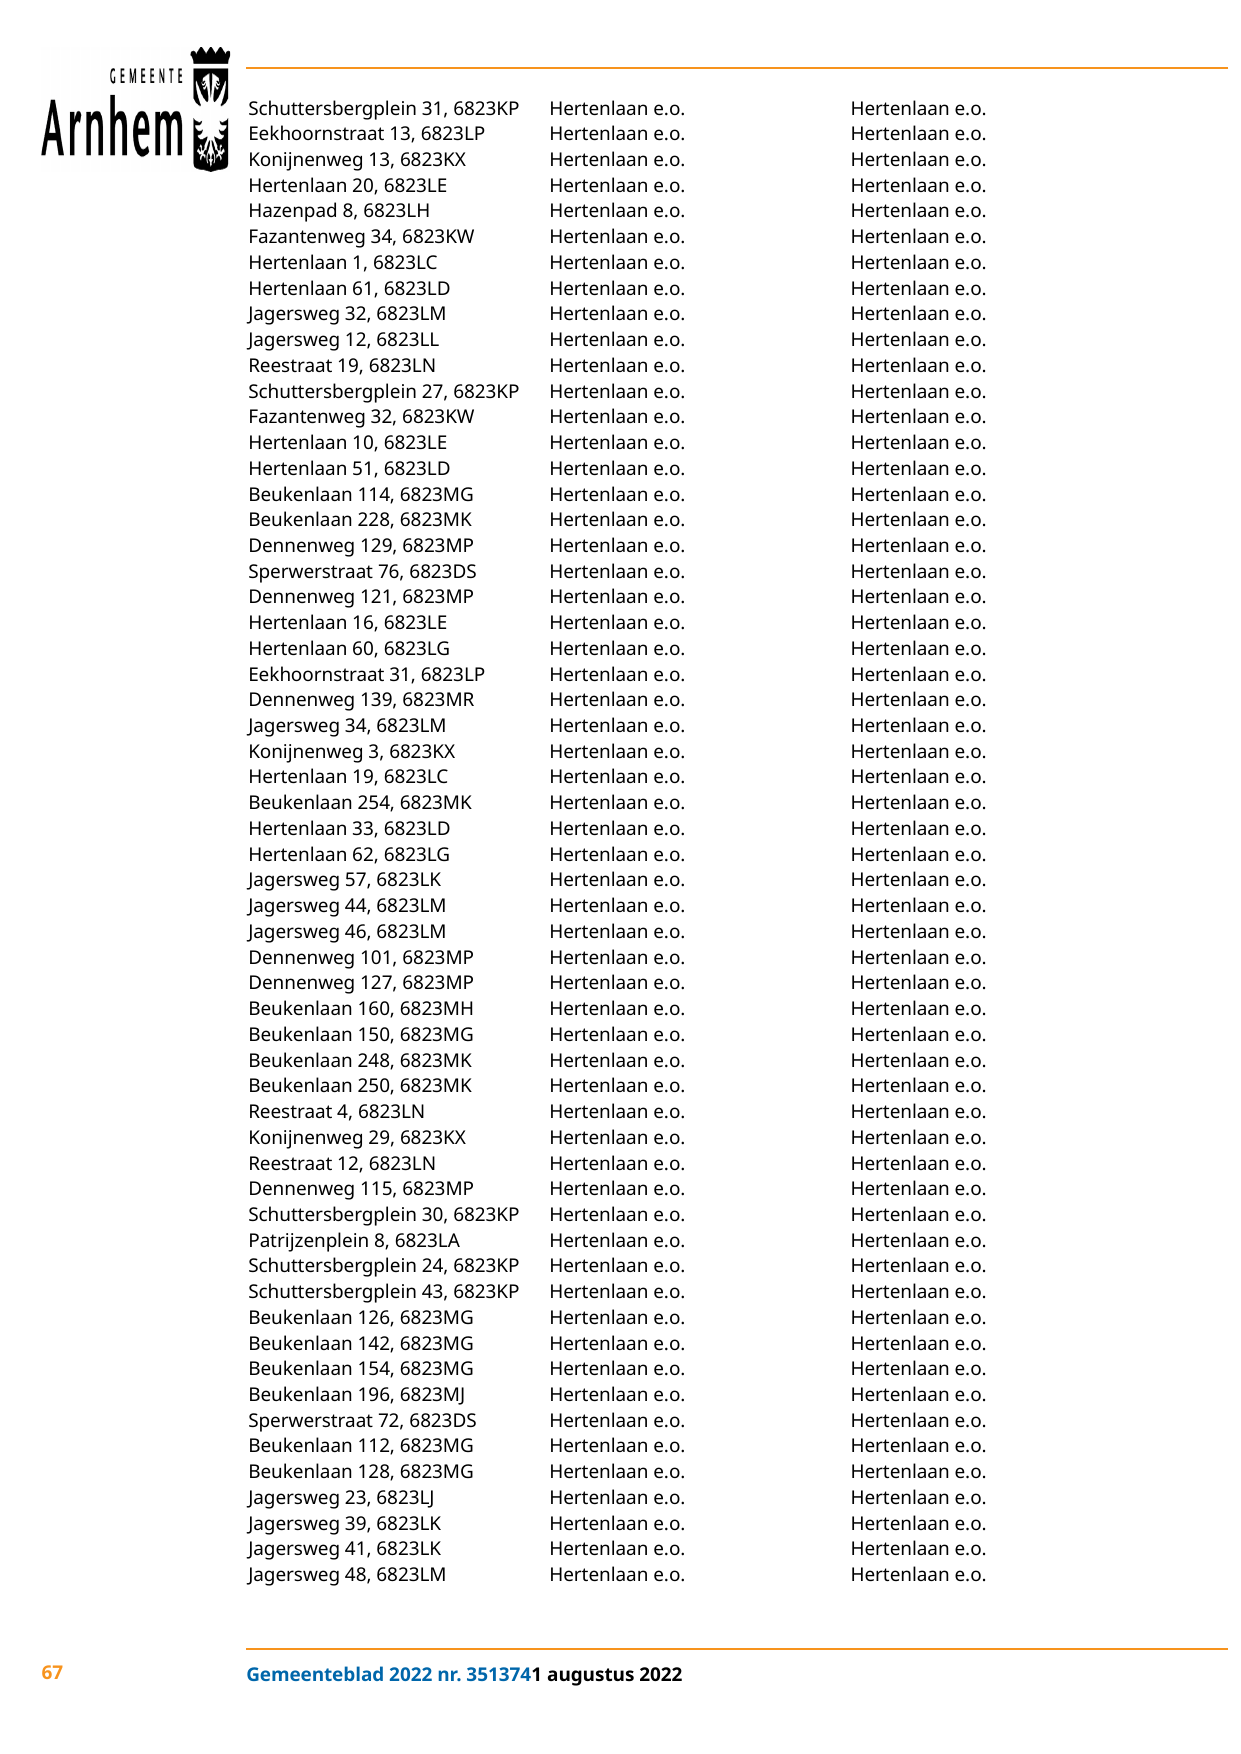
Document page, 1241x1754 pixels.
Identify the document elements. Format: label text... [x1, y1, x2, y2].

table_cell Hertenlaan e.o. [850, 1459, 1152, 1484]
table_cell Hertenlaan e.o. [549, 1253, 850, 1278]
table_cell Hertenlaan e.o. [549, 918, 850, 944]
table_cell Schuttersbergplein 31, 6823KP [248, 95, 549, 121]
table_cell Hertenlaan e.o. [850, 378, 1152, 403]
table_cell Hertenlaan e.o. [850, 506, 1152, 532]
table_cell Hertenlaan e.o. [549, 1278, 850, 1304]
table_cell Hertenlaan e.o. [850, 815, 1152, 841]
table_cell Dennenweg 101, 6823MP [248, 944, 549, 969]
table_cell Hertenlaan e.o. [850, 1073, 1152, 1098]
table_cell Hertenlaan e.o. [850, 1381, 1152, 1407]
table_cell Hertenlaan e.o. [850, 1278, 1152, 1304]
table_cell Hertenlaan e.o. [549, 378, 850, 403]
table_cell Hertenlaan e.o. [850, 918, 1152, 944]
table_cell Jagersweg 39, 6823LK [248, 1510, 549, 1536]
table_cell Hertenlaan e.o. [549, 224, 850, 249]
table_cell Hertenlaan e.o. [850, 893, 1152, 918]
table_cell Hertenlaan e.o. [850, 172, 1152, 198]
table_cell Hertenlaan 60, 6823LG [248, 635, 549, 661]
table_cell Hertenlaan e.o. [850, 1201, 1152, 1227]
table_cell Jagersweg 44, 6823LM [248, 893, 549, 918]
table_cell Eekhoornstraat 31, 6823LP [248, 661, 549, 687]
table_cell Beukenlaan 250, 6823MK [248, 1073, 549, 1098]
table_cell Dennenweg 121, 6823MP [248, 584, 549, 609]
table_cell Hertenlaan e.o. [850, 1124, 1152, 1150]
table_cell Jagersweg 57, 6823LK [248, 867, 549, 892]
table_cell Hertenlaan e.o. [850, 841, 1152, 867]
table_cell Hertenlaan e.o. [549, 790, 850, 815]
table_cell Hertenlaan e.o. [549, 764, 850, 789]
table_cell Hertenlaan e.o. [549, 1433, 850, 1458]
table_cell Hertenlaan e.o. [850, 1047, 1152, 1072]
table_cell Hertenlaan e.o. [549, 1021, 850, 1047]
table_cell Hertenlaan e.o. [850, 121, 1152, 146]
table_cell Beukenlaan 254, 6823MK [248, 790, 549, 815]
table_cell Hertenlaan e.o. [850, 224, 1152, 249]
table_cell Beukenlaan 114, 6823MG [248, 481, 549, 506]
table_cell Konijnenweg 29, 6823KX [248, 1124, 549, 1150]
table_cell Hertenlaan e.o. [549, 1381, 850, 1407]
table_cell Hertenlaan e.o. [850, 1356, 1152, 1381]
table_cell Hertenlaan e.o. [850, 1433, 1152, 1458]
table_cell Jagersweg 46, 6823LM [248, 918, 549, 944]
table_cell Konijnenweg 3, 6823KX [248, 738, 549, 764]
table_cell Hertenlaan e.o. [850, 558, 1152, 584]
table_cell Hertenlaan e.o. [549, 1561, 850, 1587]
table_cell Hertenlaan e.o. [549, 326, 850, 352]
table_cell Hertenlaan e.o. [549, 121, 850, 146]
table_cell Hertenlaan 51, 6823LD [248, 455, 549, 481]
table_cell Beukenlaan 126, 6823MG [248, 1304, 549, 1330]
table_cell Beukenlaan 160, 6823MH [248, 995, 549, 1021]
table_cell Hertenlaan e.o. [850, 481, 1152, 506]
table_cell Fazantenweg 32, 6823KW [248, 404, 549, 429]
table_cell Hazenpad 8, 6823LH [248, 198, 549, 223]
table_cell Reestraat 4, 6823LN [248, 1098, 549, 1124]
table_cell Hertenlaan e.o. [850, 198, 1152, 223]
table_cell Hertenlaan 10, 6823LE [248, 429, 549, 455]
table_cell Hertenlaan e.o. [850, 1407, 1152, 1433]
table_cell Schuttersbergplein 30, 6823KP [248, 1201, 549, 1227]
table_cell Hertenlaan e.o. [549, 404, 850, 429]
table_cell Hertenlaan e.o. [850, 944, 1152, 969]
table_cell Hertenlaan e.o. [549, 1536, 850, 1561]
table_cell Hertenlaan e.o. [549, 1047, 850, 1072]
table_cell Hertenlaan e.o. [549, 249, 850, 275]
table_cell Hertenlaan e.o. [850, 1253, 1152, 1278]
table_cell Hertenlaan e.o. [549, 687, 850, 712]
table_cell Beukenlaan 142, 6823MG [248, 1330, 549, 1356]
table_cell Hertenlaan e.o. [850, 455, 1152, 481]
table_cell Hertenlaan 19, 6823LC [248, 764, 549, 789]
table_cell Hertenlaan e.o. [850, 326, 1152, 352]
table_cell Hertenlaan e.o. [850, 584, 1152, 609]
table_cell Hertenlaan e.o. [850, 790, 1152, 815]
table_cell Hertenlaan e.o. [549, 1459, 850, 1484]
table_cell Hertenlaan e.o. [549, 1510, 850, 1536]
table_cell Dennenweg 127, 6823MP [248, 970, 549, 995]
table_cell Hertenlaan e.o. [549, 738, 850, 764]
table_cell Hertenlaan e.o. [549, 429, 850, 455]
table_cell Hertenlaan e.o. [850, 532, 1152, 558]
table_cell Hertenlaan e.o. [850, 635, 1152, 661]
table_cell Jagersweg 41, 6823LK [248, 1536, 549, 1561]
table_cell Hertenlaan e.o. [850, 609, 1152, 635]
table_cell Dennenweg 115, 6823MP [248, 1175, 549, 1201]
table_cell Jagersweg 12, 6823LL [248, 326, 549, 352]
table_cell Hertenlaan e.o. [549, 1407, 850, 1433]
table_cell Hertenlaan e.o. [549, 172, 850, 198]
table_cell Hertenlaan e.o. [549, 1098, 850, 1124]
table_cell Schuttersbergplein 24, 6823KP [248, 1253, 549, 1278]
table_cell Hertenlaan e.o. [549, 95, 850, 121]
table_cell Hertenlaan 33, 6823LD [248, 815, 549, 841]
table_cell Hertenlaan e.o. [850, 1150, 1152, 1175]
table_cell Hertenlaan e.o. [549, 301, 850, 326]
table_cell Hertenlaan 61, 6823LD [248, 275, 549, 301]
table_cell Beukenlaan 128, 6823MG [248, 1459, 549, 1484]
table_cell Hertenlaan e.o. [549, 146, 850, 172]
table_cell Hertenlaan e.o. [549, 815, 850, 841]
table_cell Hertenlaan e.o. [850, 1330, 1152, 1356]
table_cell Dennenweg 129, 6823MP [248, 532, 549, 558]
table_cell Jagersweg 34, 6823LM [248, 712, 549, 738]
table_cell Hertenlaan e.o. [549, 584, 850, 609]
table_cell Hertenlaan e.o. [850, 1561, 1152, 1587]
table_cell Hertenlaan e.o. [850, 1098, 1152, 1124]
table_cell Hertenlaan e.o. [850, 1175, 1152, 1201]
table_cell Hertenlaan e.o. [549, 1227, 850, 1253]
table_cell Hertenlaan e.o. [549, 455, 850, 481]
table_cell Hertenlaan e.o. [549, 1330, 850, 1356]
table_cell Beukenlaan 196, 6823MJ [248, 1381, 549, 1407]
table_cell Hertenlaan 16, 6823LE [248, 609, 549, 635]
table_cell Hertenlaan e.o. [549, 1150, 850, 1175]
table_cell Hertenlaan e.o. [850, 970, 1152, 995]
table_cell Hertenlaan e.o. [850, 404, 1152, 429]
table_cell Hertenlaan e.o. [549, 995, 850, 1021]
table_cell Hertenlaan e.o. [549, 1484, 850, 1510]
table_cell Hertenlaan e.o. [549, 609, 850, 635]
table_cell Hertenlaan e.o. [549, 944, 850, 969]
table_cell Hertenlaan e.o. [850, 661, 1152, 687]
table_cell Beukenlaan 248, 6823MK [248, 1047, 549, 1072]
table_cell Hertenlaan e.o. [850, 1484, 1152, 1510]
table_cell Sperwerstraat 72, 6823DS [248, 1407, 549, 1433]
table_cell Jagersweg 23, 6823LJ [248, 1484, 549, 1510]
table_cell Beukenlaan 154, 6823MG [248, 1356, 549, 1381]
table_cell Hertenlaan e.o. [850, 275, 1152, 301]
table_cell Hertenlaan e.o. [850, 1510, 1152, 1536]
table_cell Jagersweg 32, 6823LM [248, 301, 549, 326]
table_cell Jagersweg 48, 6823LM [248, 1561, 549, 1587]
table_cell Beukenlaan 228, 6823MK [248, 506, 549, 532]
table_cell Hertenlaan e.o. [850, 301, 1152, 326]
table_cell Dennenweg 139, 6823MR [248, 687, 549, 712]
table_cell Schuttersbergplein 43, 6823KP [248, 1278, 549, 1304]
table_cell Hertenlaan e.o. [850, 1304, 1152, 1330]
table_cell Hertenlaan e.o. [549, 1073, 850, 1098]
table_cell Hertenlaan 62, 6823LG [248, 841, 549, 867]
table_cell Hertenlaan e.o. [549, 1304, 850, 1330]
table_cell Hertenlaan e.o. [549, 198, 850, 223]
table_cell Hertenlaan e.o. [850, 95, 1152, 121]
table_cell Hertenlaan e.o. [549, 661, 850, 687]
table_cell Hertenlaan e.o. [549, 841, 850, 867]
table_cell Hertenlaan e.o. [549, 558, 850, 584]
table_cell Hertenlaan e.o. [549, 532, 850, 558]
table_cell Hertenlaan e.o. [850, 1227, 1152, 1253]
table_cell Beukenlaan 150, 6823MG [248, 1021, 549, 1047]
table_cell Beukenlaan 112, 6823MG [248, 1433, 549, 1458]
table_cell Hertenlaan e.o. [850, 738, 1152, 764]
table_cell Hertenlaan e.o. [549, 481, 850, 506]
table_cell Fazantenweg 34, 6823KW [248, 224, 549, 249]
table_cell Hertenlaan e.o. [850, 1536, 1152, 1561]
table_cell Hertenlaan e.o. [850, 712, 1152, 738]
table_cell Hertenlaan e.o. [549, 893, 850, 918]
table_cell Hertenlaan e.o. [549, 970, 850, 995]
table_cell Hertenlaan e.o. [549, 275, 850, 301]
table_cell Hertenlaan e.o. [850, 995, 1152, 1021]
table_cell Konijnenweg 13, 6823KX [248, 146, 549, 172]
table_cell Hertenlaan 1, 6823LC [248, 249, 549, 275]
table_cell Hertenlaan e.o. [549, 352, 850, 378]
table_cell Hertenlaan e.o. [850, 867, 1152, 892]
table_cell Reestraat 12, 6823LN [248, 1150, 549, 1175]
table_cell Hertenlaan e.o. [549, 1356, 850, 1381]
picture [41, 47, 231, 172]
table_cell Patrijzenplein 8, 6823LA [248, 1227, 549, 1253]
table_cell Eekhoornstraat 13, 6823LP [248, 121, 549, 146]
table_cell Reestraat 19, 6823LN [248, 352, 549, 378]
table_cell Hertenlaan e.o. [850, 1021, 1152, 1047]
table_cell Hertenlaan e.o. [549, 1124, 850, 1150]
table_cell Hertenlaan e.o. [850, 687, 1152, 712]
table_cell Hertenlaan e.o. [549, 506, 850, 532]
table_cell Hertenlaan e.o. [549, 1201, 850, 1227]
table_cell Hertenlaan e.o. [549, 712, 850, 738]
table_cell Hertenlaan e.o. [850, 249, 1152, 275]
table_cell Hertenlaan e.o. [850, 352, 1152, 378]
table_cell Hertenlaan e.o. [850, 429, 1152, 455]
table_cell Hertenlaan e.o. [549, 1175, 850, 1201]
table_cell Hertenlaan e.o. [850, 764, 1152, 789]
table_cell Hertenlaan e.o. [549, 635, 850, 661]
table_cell Schuttersbergplein 27, 6823KP [248, 378, 549, 403]
table_cell Sperwerstraat 76, 6823DS [248, 558, 549, 584]
table_cell Hertenlaan e.o. [549, 867, 850, 892]
table_cell Hertenlaan 20, 6823LE [248, 172, 549, 198]
table_cell Hertenlaan e.o. [850, 146, 1152, 172]
